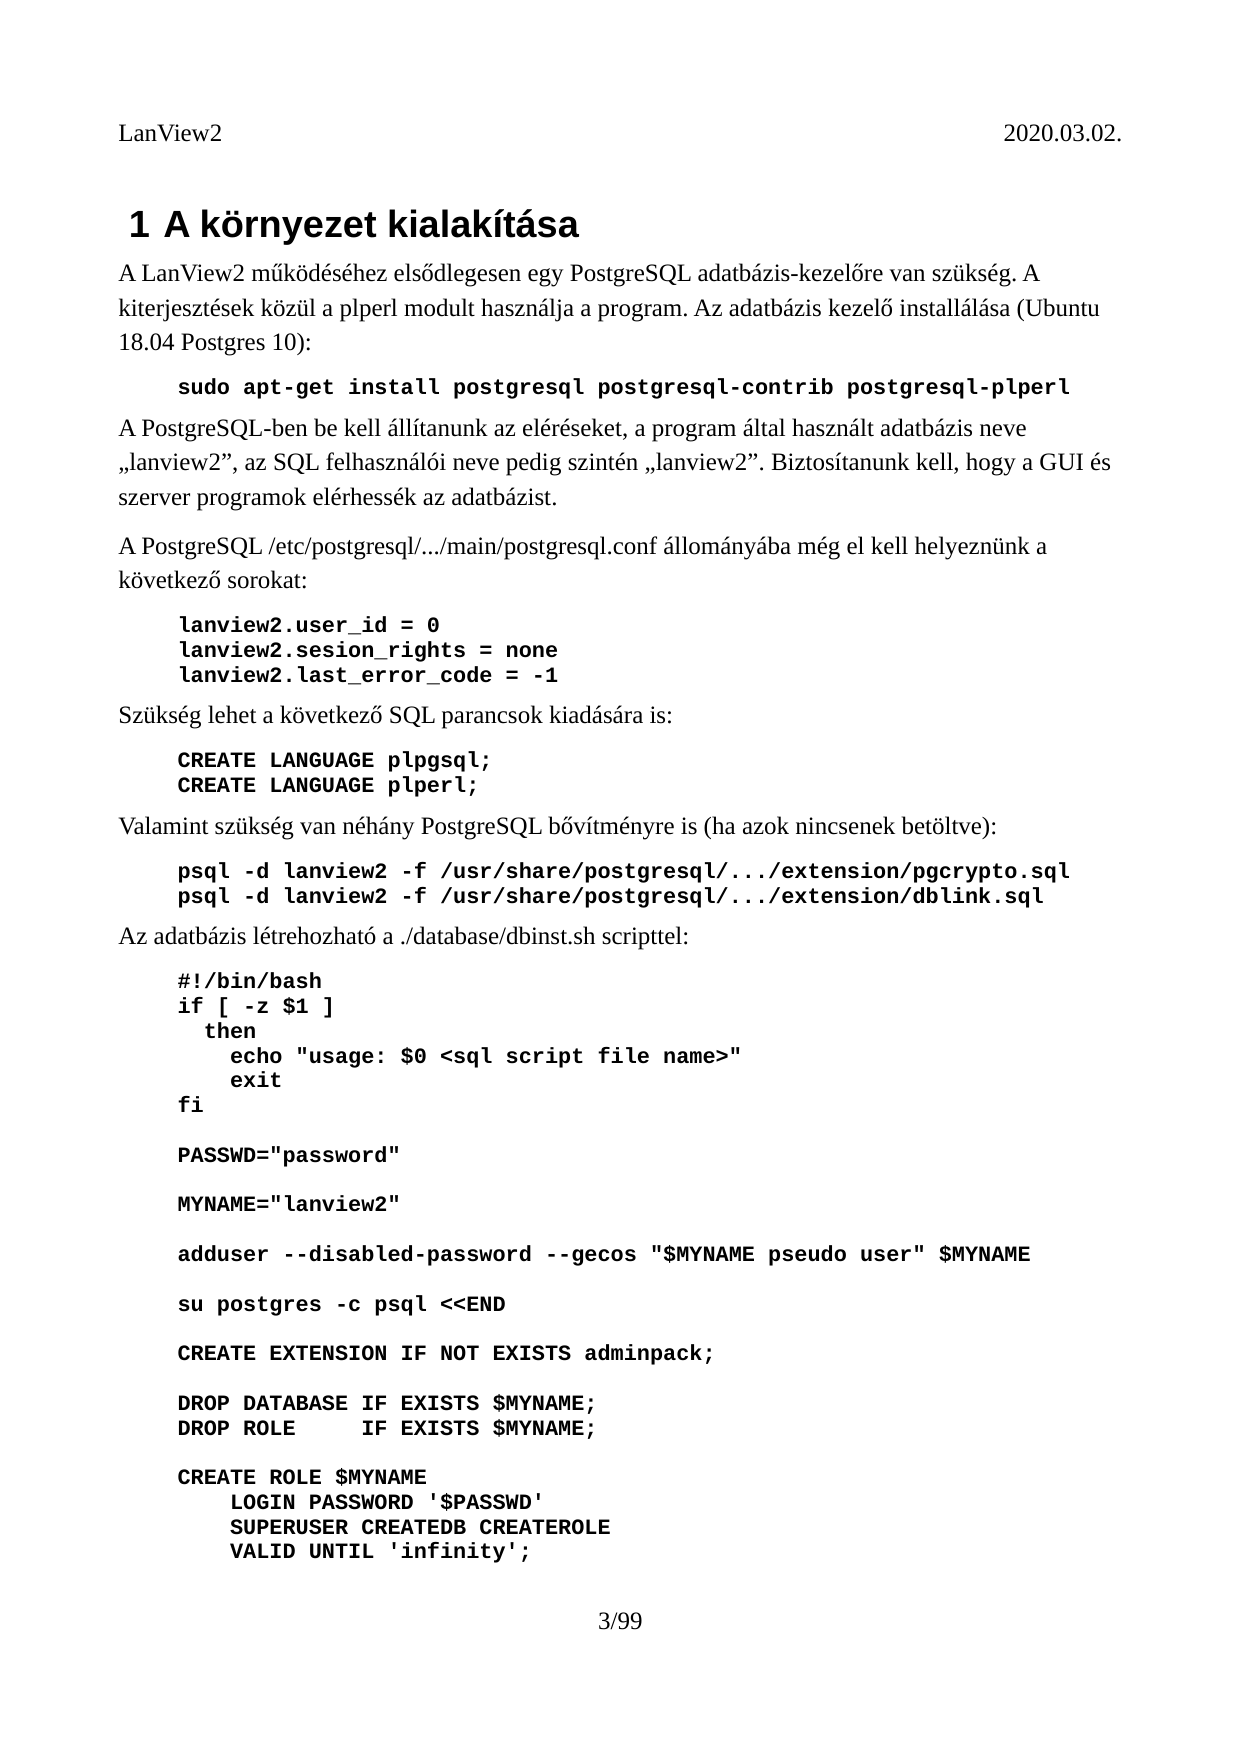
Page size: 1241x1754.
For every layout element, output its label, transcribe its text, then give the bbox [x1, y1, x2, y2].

text Az adatbázis létrehozható a ./database/dbinst.sh scripttel: [118, 921, 1122, 950]
text Valamint szükség van néhány PostgreSQL bővítményre is (ha azok nincsenek betöltve): [118, 811, 1122, 840]
text CREATE LANGUAGE plpgsql; CREATE LANGUAGE plperl; [177, 749, 1122, 799]
text psql -d lanview2 -f /usr/share/postgresql/.../extension/pgcrypto.sql psql -d lanview2 -f /usr/share/postgresql/.../extension/dblink.sql [177, 860, 1122, 909]
text A LanView2 működéséhez elsődlegesen egy PostgreSQL adatbázis-kezelőre van szükség. A kiterjesztések közül a plperl modult használja a program. Az adatbázis kezelő installálása (Ubuntu 18.04 Postgres 10): [118, 258, 1122, 356]
text lanview2.user_id = 0 lanview2.sesion_rights = none lanview2.last_error_code = -1 [177, 614, 1122, 689]
text Szükség lehet a következő SQL parancsok kiadására is: [118, 701, 1122, 729]
text sudo apt-get install postgresql postgresql-contrib postgresql-plperl [177, 376, 1122, 401]
subtitle A környezet kialakítása [118, 202, 1122, 246]
text #!/bin/bash if [ -z $1 ] then echo "usage: $0 <sql script file name>" exit fi PASSWD="password" MYNAME="lanview2" adduser --disabled-password --gecos "$MYNAME pseudo user" $MYNAME su postgres -c psql <<END CREATE EXTENSION IF NOT EXISTS adminpack; DROP DATABASE IF EXISTS $MYNAME; DROP ROLE IF EXISTS $MYNAME; CREATE ROLE $MYNAME LOGIN PASSWORD '$PASSWD' SUPERUSER CREATEDB CREATEROLE VALID UNTIL 'infinity'; [177, 970, 1122, 1565]
text A PostgreSQL /etc/postgresql/.../main/postgresql.conf állományába még el kell helyeznünk a következő sorokat: [118, 531, 1122, 594]
text A PostgreSQL-ben be kell állítanunk az eléréseket, a program által használt adatbázis neve „lanview2”, az SQL felhasználói neve pedig szintén „lanview2”. Biztosítanunk kell, hogy a GUI és szerver programok elérhessék az adatbázist. [118, 413, 1122, 511]
